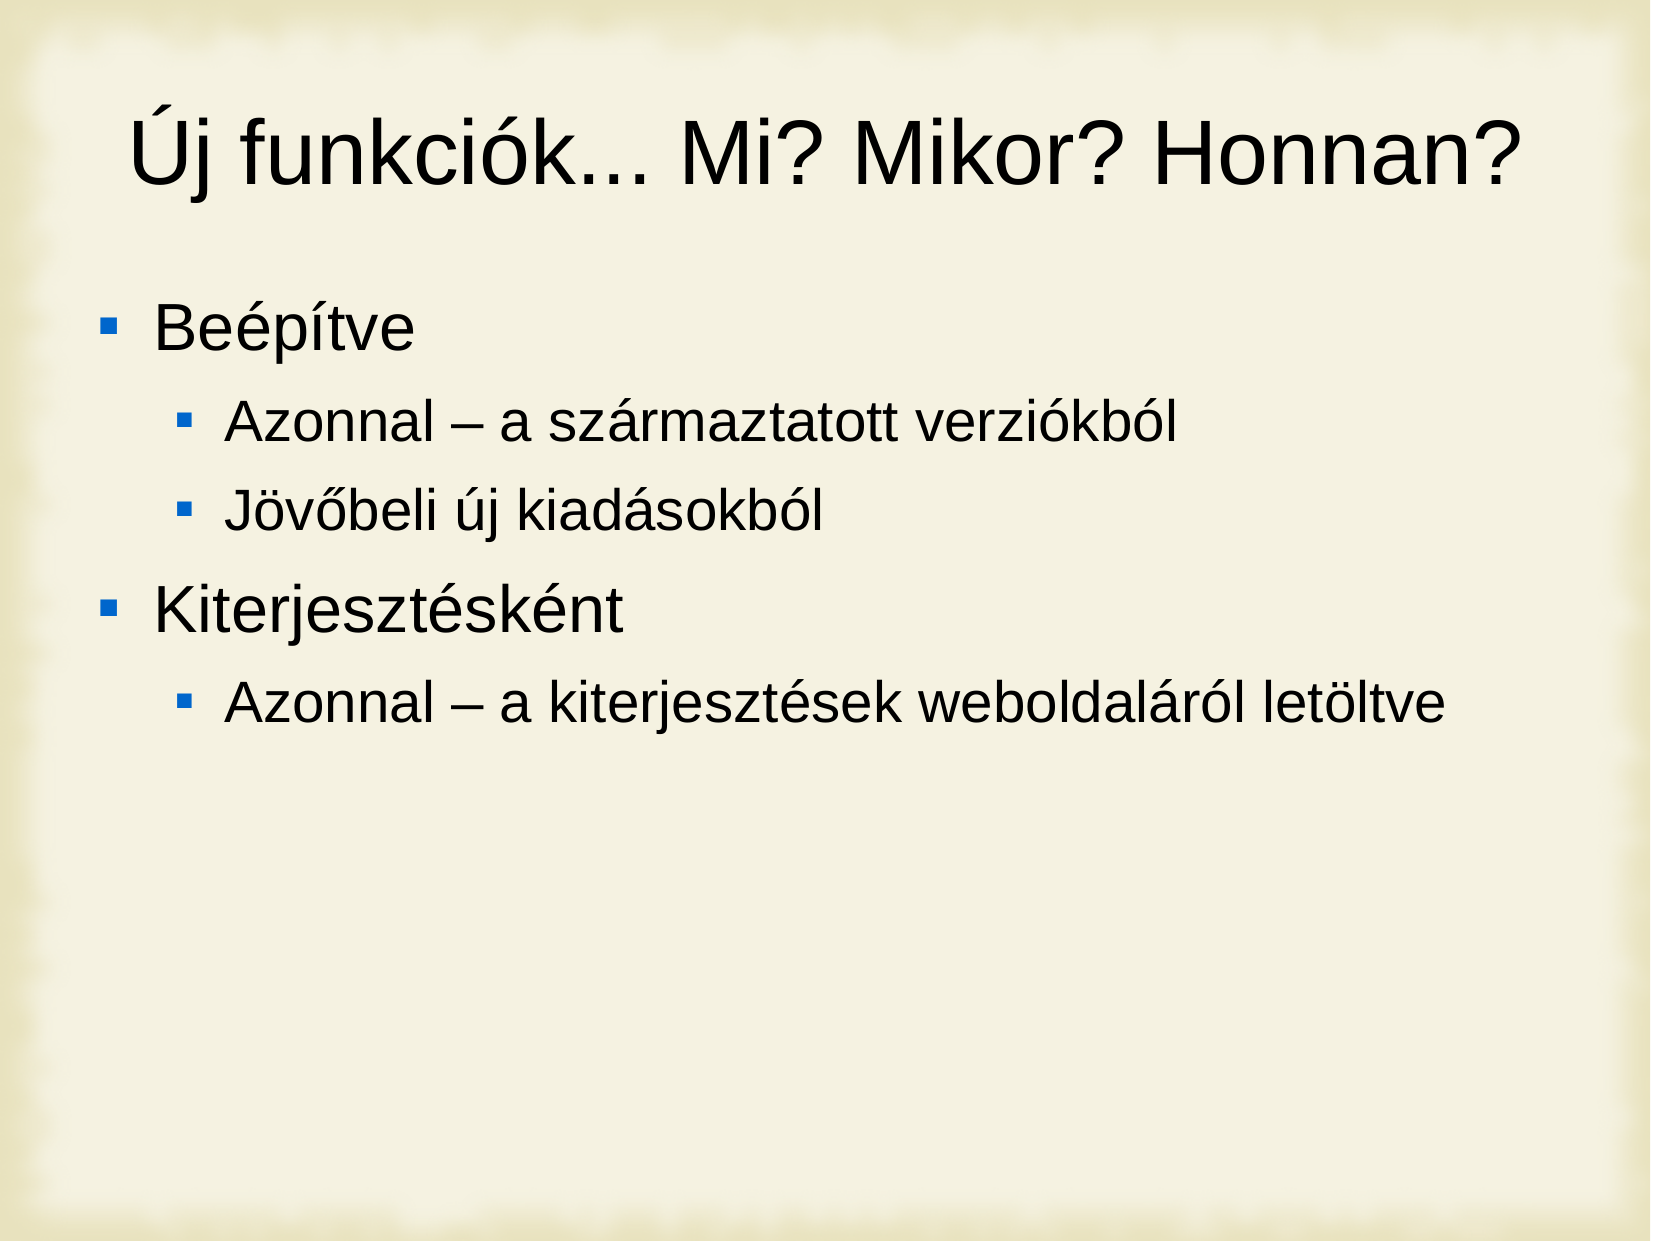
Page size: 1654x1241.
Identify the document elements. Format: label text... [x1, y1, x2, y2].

title Új funkciók... Mi? Mikor? Honnan? [82, 49, 1571, 257]
list Beépítve Azonnal – a származtatott verziókból Jövőbeli új kiadásokból Kiterjesztésként Azonnal – a kiterjesztések weboldaláról letöltve [82, 290, 1571, 1094]
picture [0, 0, 1651, 1241]
